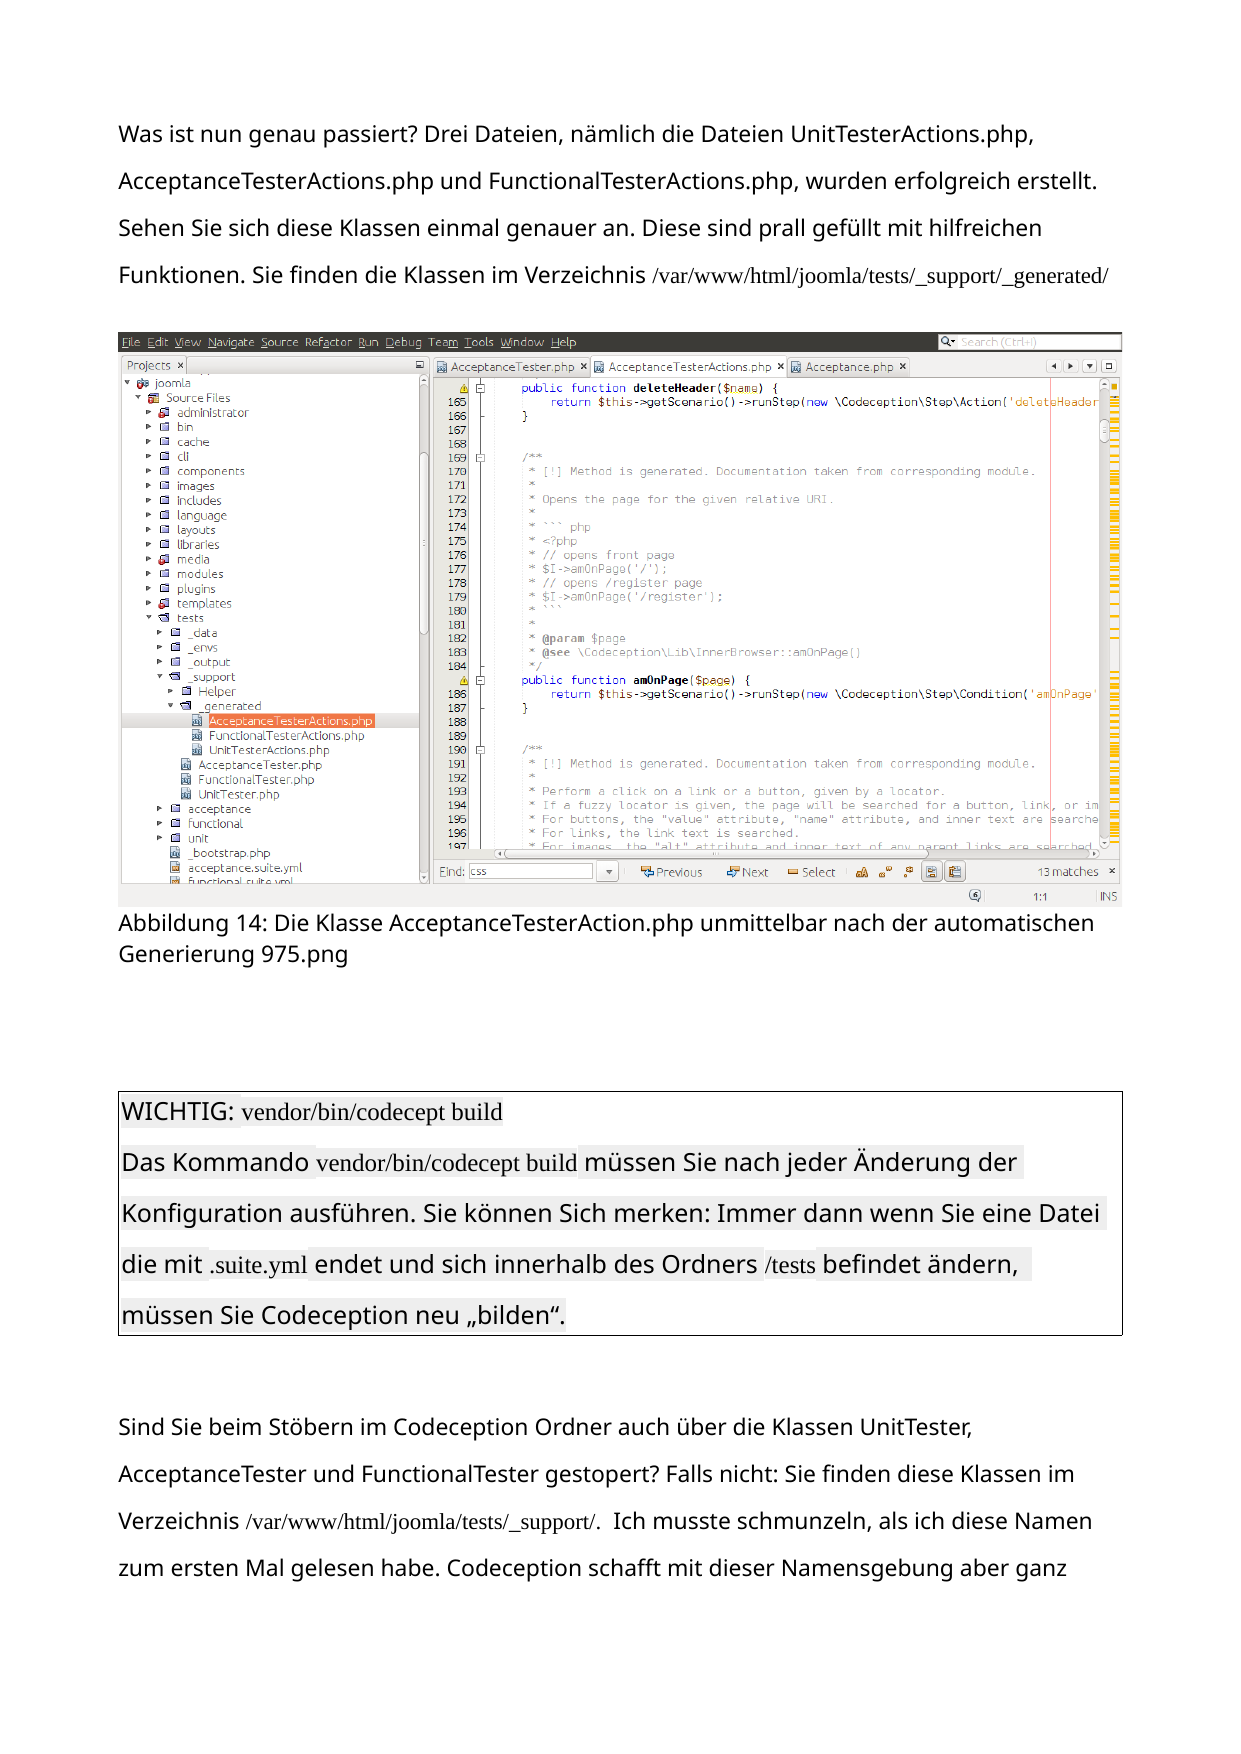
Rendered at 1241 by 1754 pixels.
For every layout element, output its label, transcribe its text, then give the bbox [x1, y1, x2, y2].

picture [118, 332, 1123, 907]
text WICHTIG: vendor/bin/codecept build Das Kommando vendor/bin/codecept build müssen Sie nach jeder Änderung der Konfiguration ausführen. Sie können Sich merken: Immer dann wenn Sie eine Datei die mit .suite.yml endet und sich innerhalb des Ordners /tests befindet ändern, müssen Sie Codeception neu „bilden“. [119, 1092, 1122, 1335]
text Was ist nun genau passiert? Drei Dateien, nämlich die Dateien UnitTesterActions.php, AcceptanceTesterActions.php und FunctionalTesterActions.php, wurden erfolgreich erstellt. Sehen Sie sich diese Klassen einmal genauer an. Diese sind prall gefüllt mit hilfreichen Funktionen. Sie finden die Klassen im Verzeichnis /var/www/html/joomla/tests/_support/_generated/ [118, 118, 1122, 290]
text Sind Sie beim Stöbern im Codeception Ordner auch über die Klassen UnitTester, AcceptanceTester und FunctionalTester gestopert? Falls nicht: Sie finden diese Klassen im Verzeichnis /var/www/html/joomla/tests/_support/. Ich musste schmunzeln, als ich diese Namen zum ersten Mal gelesen habe. Codeception schafft mit dieser Namensgebung aber ganz [118, 1411, 1122, 1583]
text Abbildung 14: Die Klasse AcceptanceTesterAction.php unmittelbar nach der automatischen Generierung 975.png [118, 907, 1122, 969]
